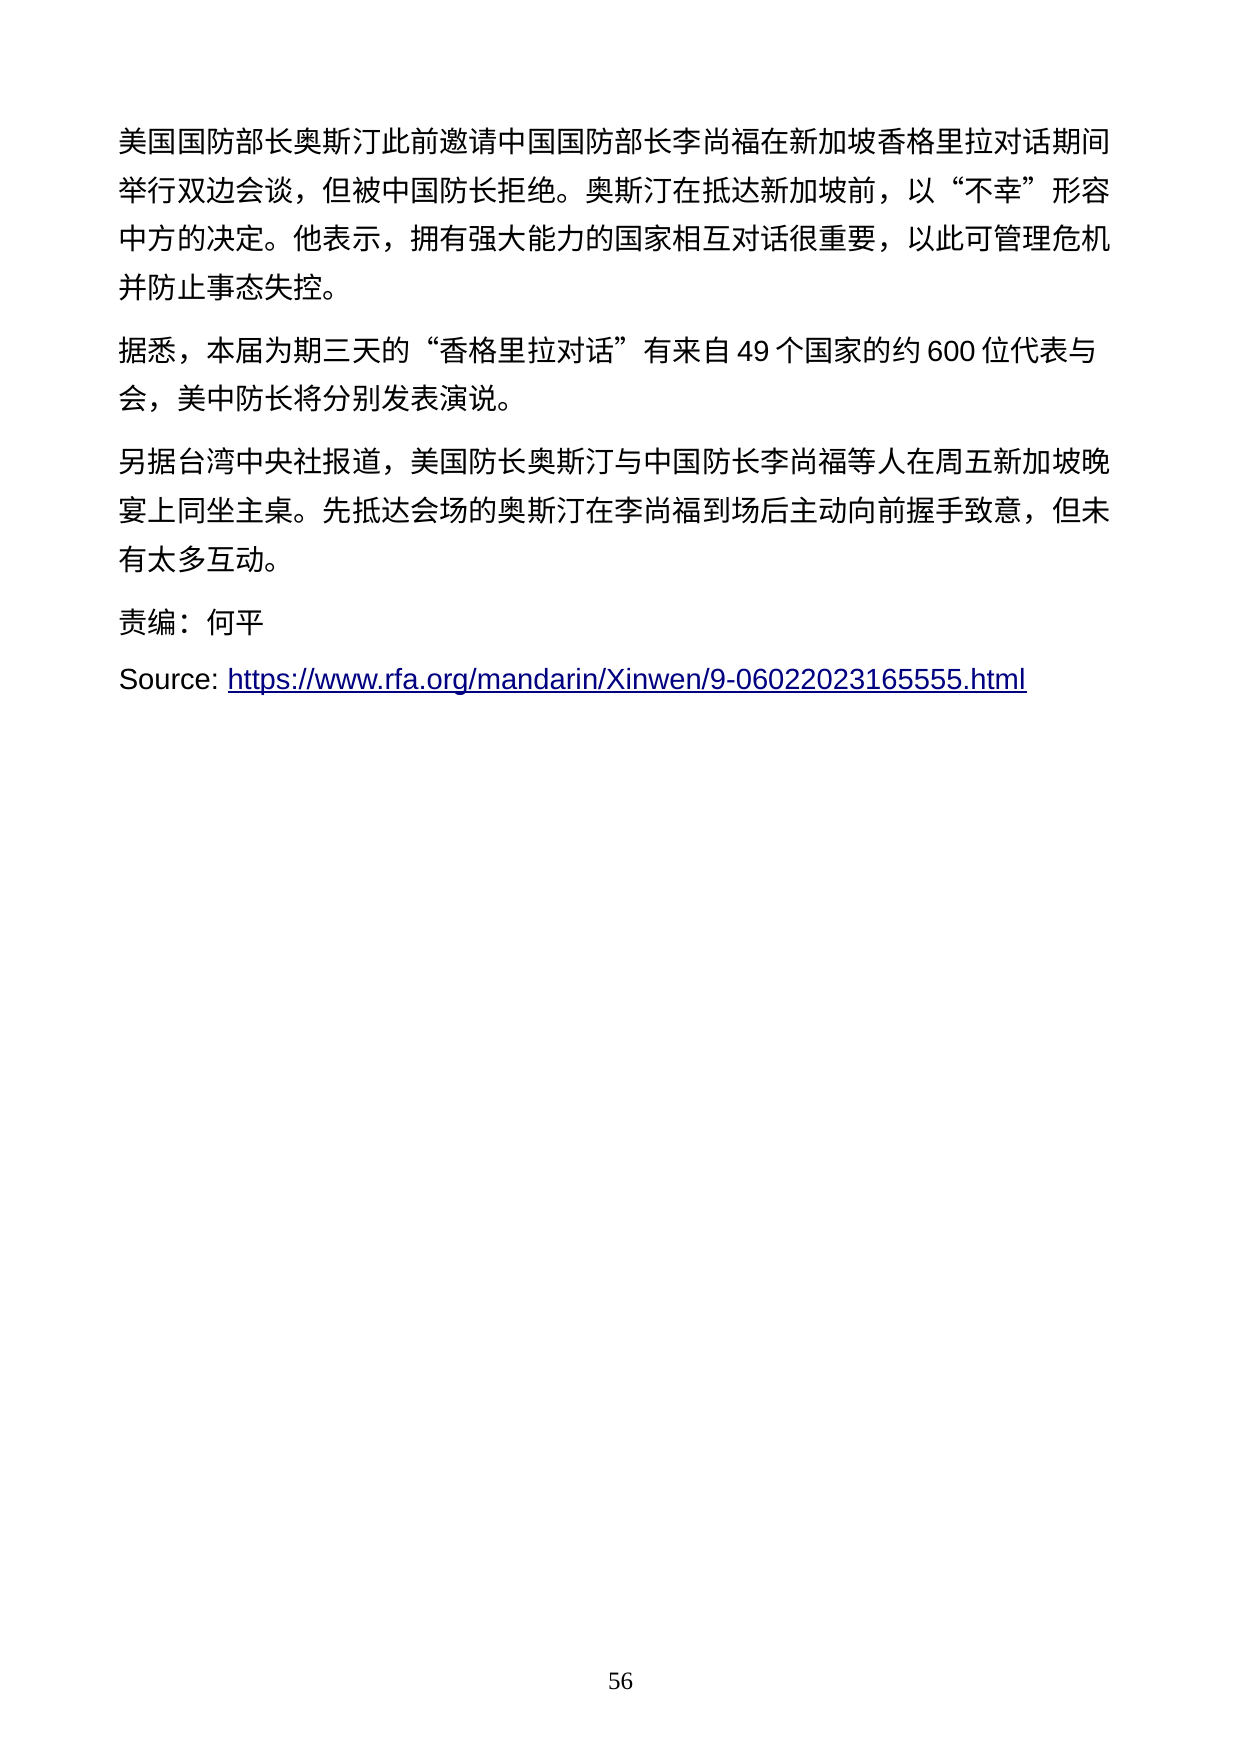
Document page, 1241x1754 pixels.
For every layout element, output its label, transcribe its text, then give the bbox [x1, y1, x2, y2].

text 据悉，本届为期三天的“香格里拉对话”有来自49个国家的约600位代表与会，美中防长将分别发表演说。 [118, 327, 1122, 418]
text 责编：何平 [118, 599, 1122, 641]
text Source: https://www.rfa.org/mandarin/Xinwen/9-06022023165555.html [118, 662, 1122, 696]
text 另据台湾中央社报道，美国防长奥斯汀与中国防长李尚福等人在周五新加坡晚宴上同坐主桌。先抵达会场的奥斯汀在李尚福到场后主动向前握手致意，但未有太多互动。 [118, 439, 1122, 578]
text 美国国防部长奥斯汀此前邀请中国国防部长李尚福在新加坡香格里拉对话期间举行双边会谈，但被中国防长拒绝。奥斯汀在抵达新加坡前，以“不幸”形容中方的决定。他表示，拥有强大能力的国家相互对话很重要，以此可管理危机并防止事态失控。 [118, 118, 1122, 306]
